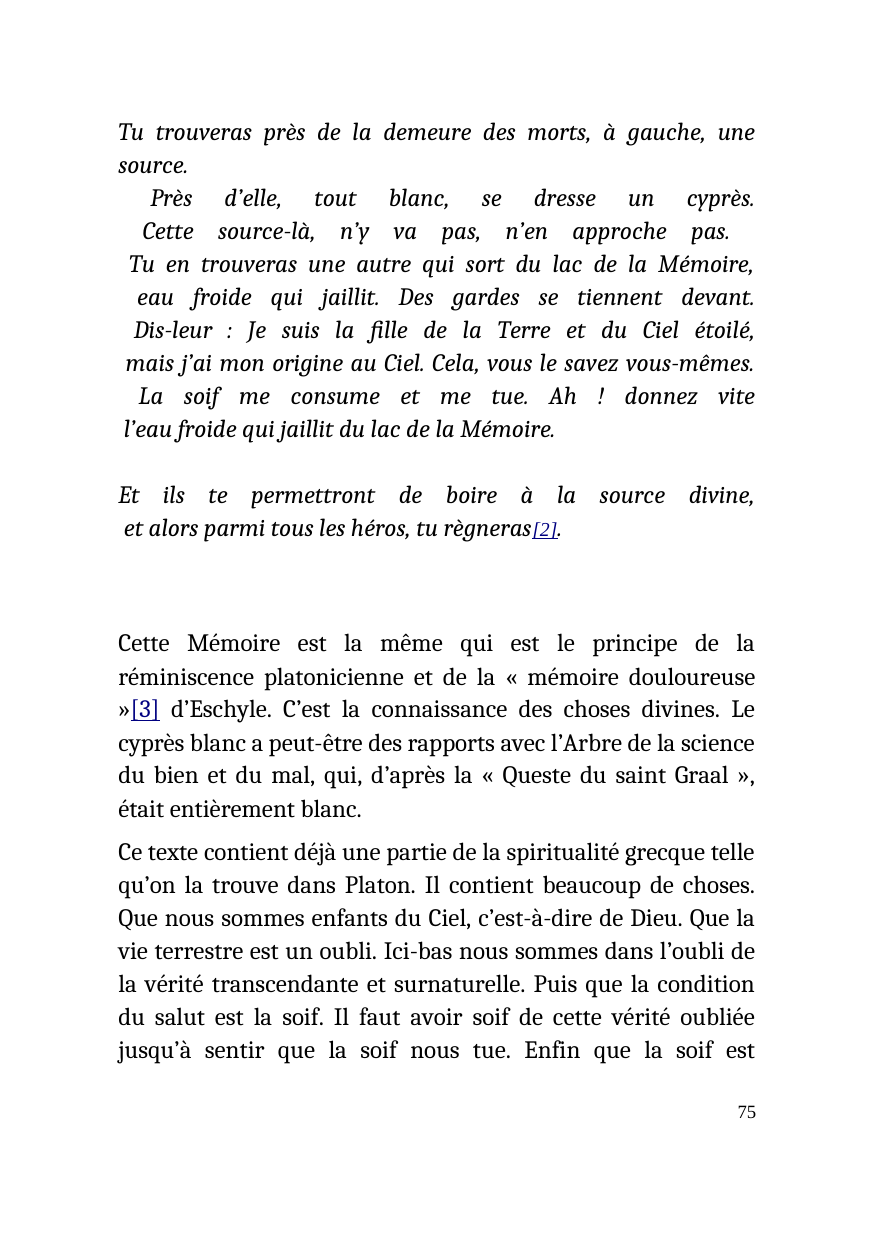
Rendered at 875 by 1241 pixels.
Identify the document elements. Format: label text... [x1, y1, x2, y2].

text Et ils te permettront de boire à la source divine, et alors parmi tous les héros, tu règneras[2]. [118, 481, 756, 543]
text Ce texte contient déjà une partie de la spiritualité grecque telle qu’on la trouve dans Platon. Il contient beaucoup de choses. Que nous sommes enfants du Ciel, c’est-à-dire de Dieu. Que la vie terrestre est un oubli. Ici-bas nous sommes dans l’oubli de la vérité transcendante et surnaturelle. Puis que la condition du salut est la soif. Il faut avoir soif de cette vérité oubliée jusqu’à sentir que la soif nous tue. Enfin que la soif est [118, 838, 756, 1065]
text Tu trouveras près de la demeure des morts, à gauche, une source. Près d’elle, tout blanc, se dresse un cyprès. Cette source-là, n’y va pas, n’en approche pas. Tu en trouveras une autre qui sort du lac de la Mémoire, eau froide qui jaillit. Des gardes se tiennent devant. Dis-leur : Je suis la fille de la Terre et du Ciel étoilé, mais j’ai mon origine au Ciel. Cela, vous le savez vous-mêmes. La soif me consume et me tue. Ah ! donnez vite l’eau froide qui jaillit du lac de la Mémoire. [118, 118, 756, 444]
text Cette Mémoire est la même qui est le principe de la réminiscence platonicienne et de la « mémoire douloureuse »[3] d’Eschyle. C’est la connaissance des choses divines. Le cyprès blanc a peut-être des rapports avec l’Arbre de la science du bien et du mal, qui, d’après la « Queste du saint Graal », était entièrement blanc. [118, 629, 756, 823]
